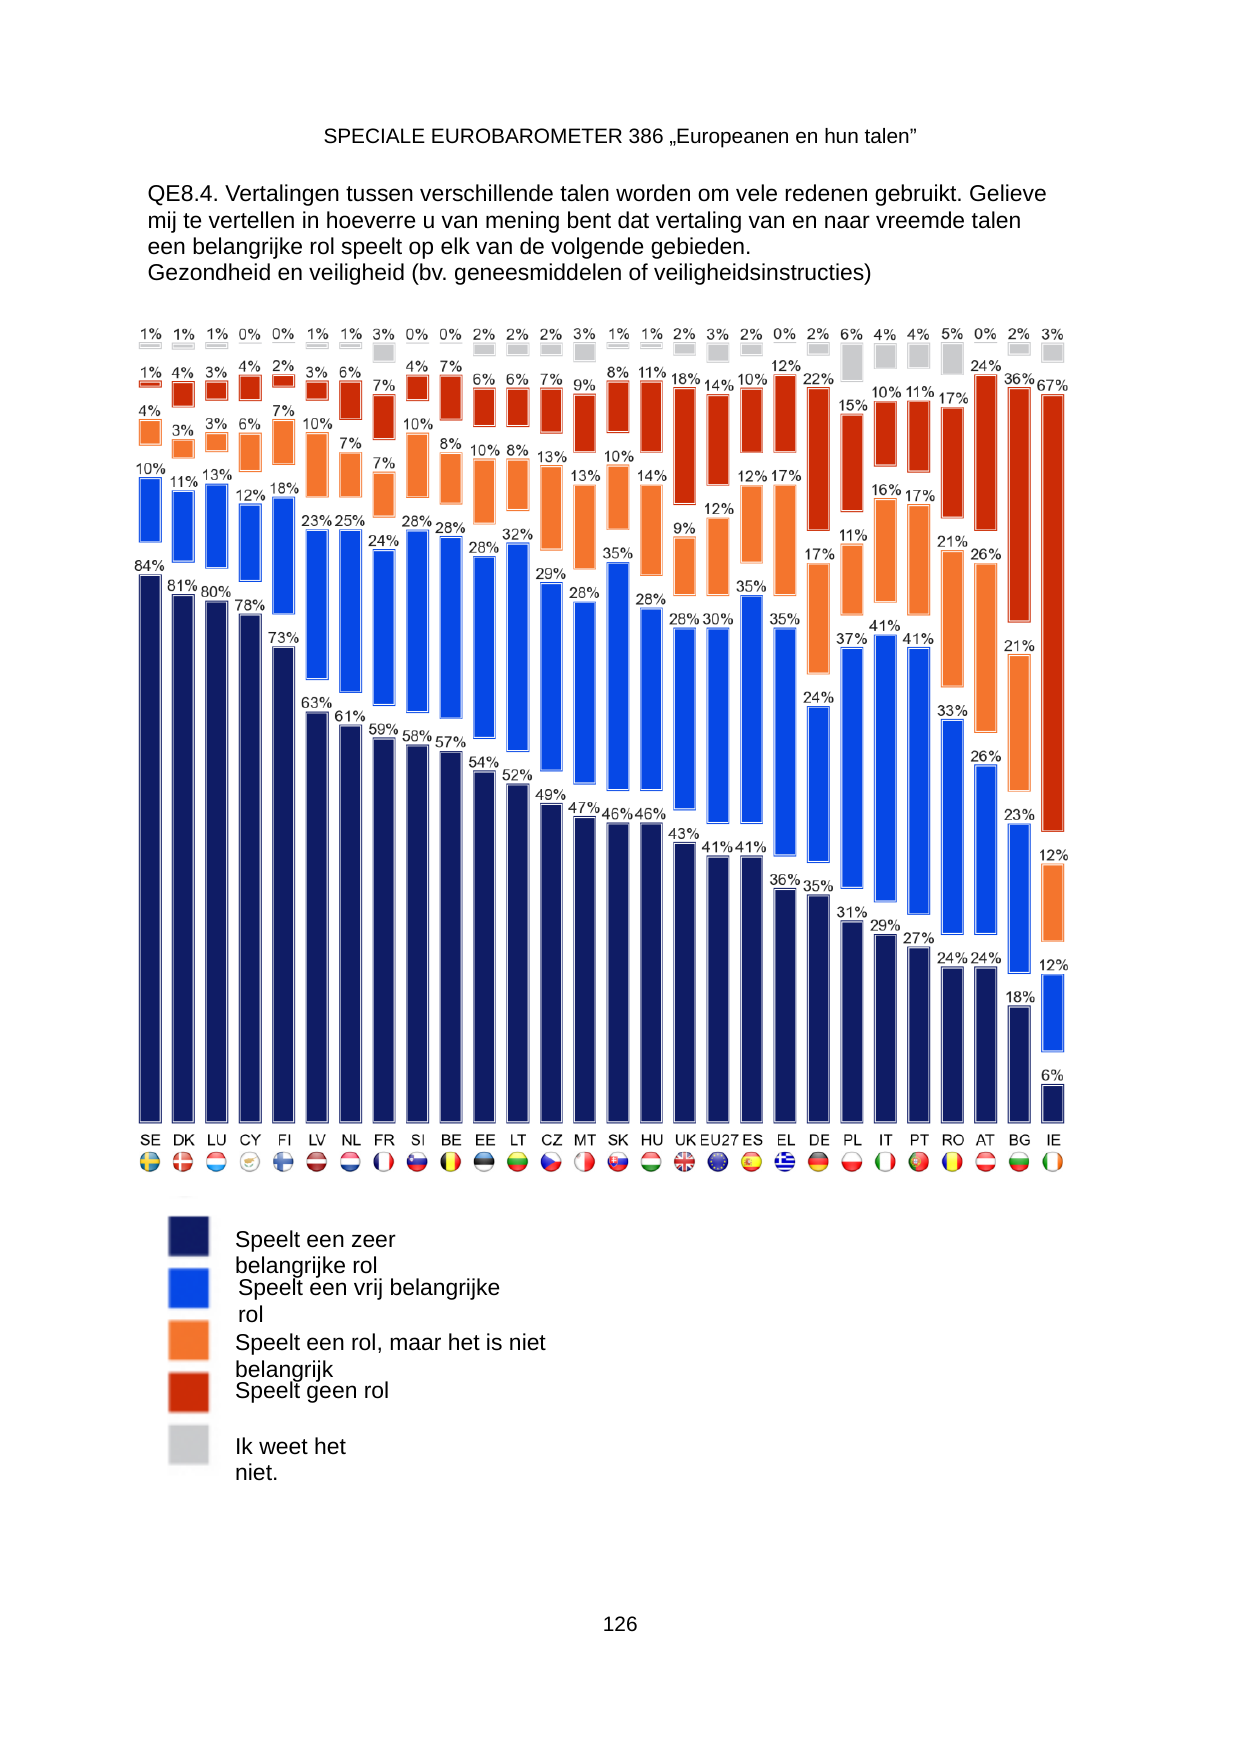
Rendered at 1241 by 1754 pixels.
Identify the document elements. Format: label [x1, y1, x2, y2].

picture [131, 1196, 221, 1480]
picture [118, 313, 1090, 1175]
